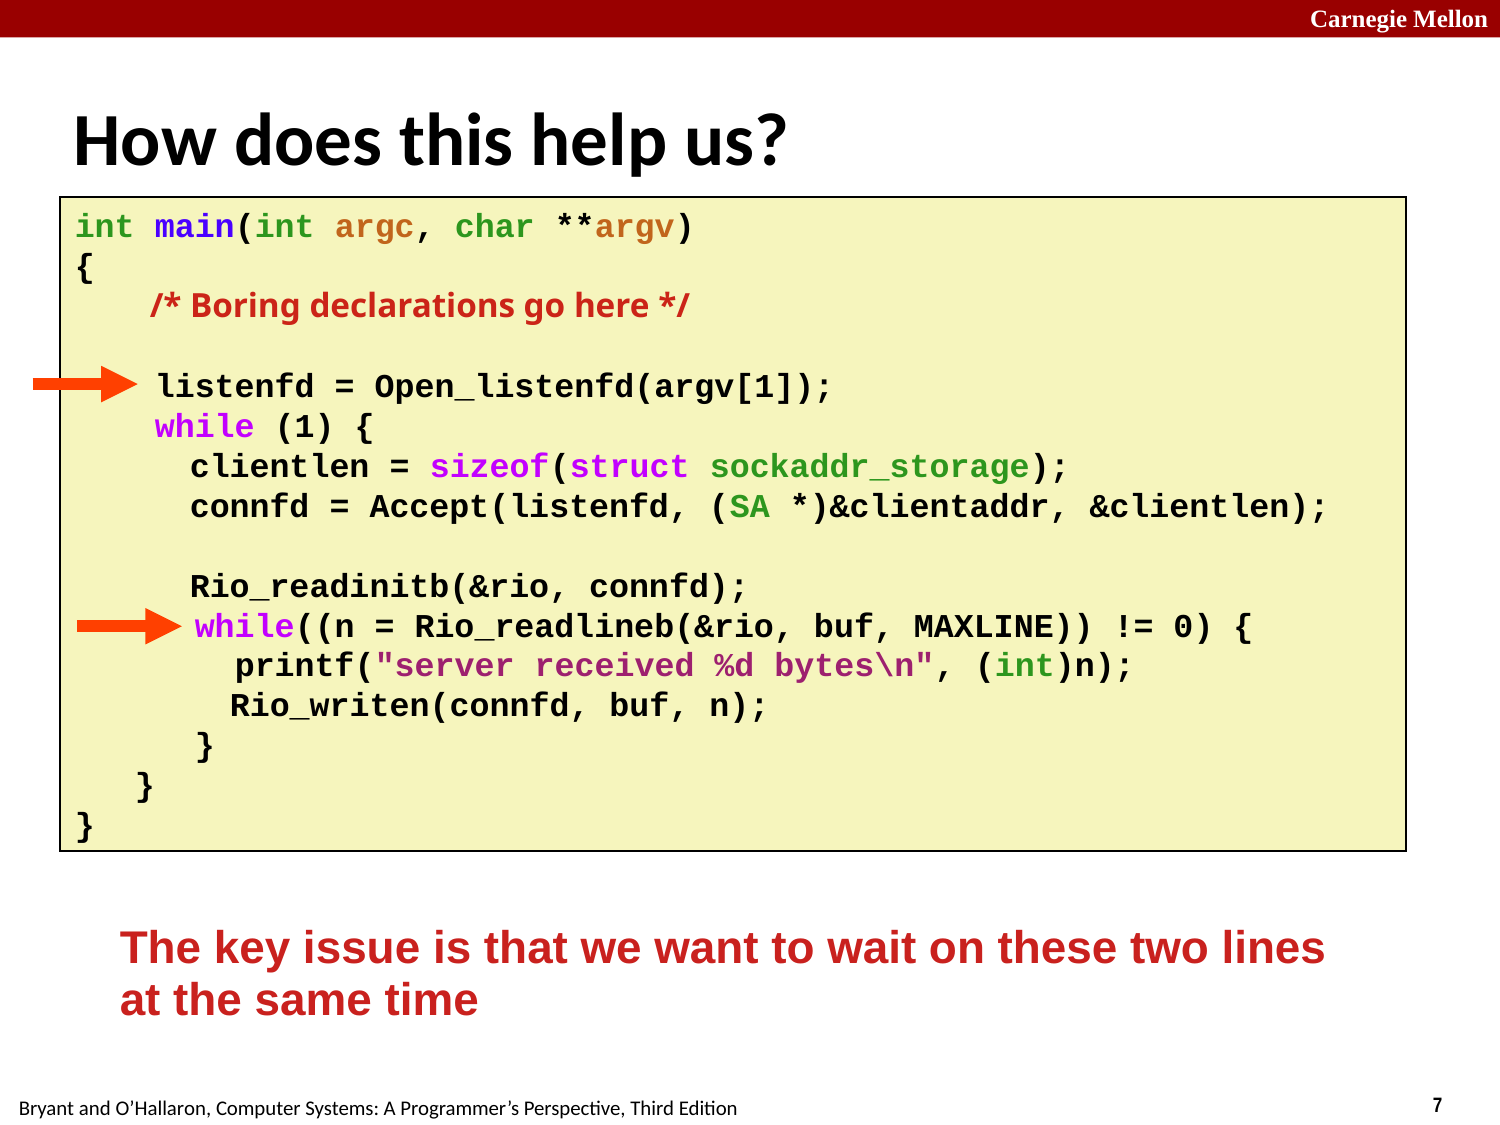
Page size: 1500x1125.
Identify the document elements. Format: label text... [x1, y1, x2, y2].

title How does this help us? [58, 72, 1304, 198]
text_box int main(int argc, char **argv) { /* Boring declarations go here */ listenfd = Open_listenfd(argv[1]); while (1) { clientlen = sizeof(struct sockaddr_storage); connfd = Accept(listenfd, (SA *)&clientaddr, &clientlen); Rio_readinitb(&rio, connfd); while((n = Rio_readlineb(&rio, buf, MAXLINE)) != 0) { printf("server received %d bytes\n", (int)n); Rio_writen(connfd, buf, n); } } } [60, 197, 1407, 851]
text_box The key issue is that we want to wait on these two lines at the same time [105, 915, 1351, 1033]
